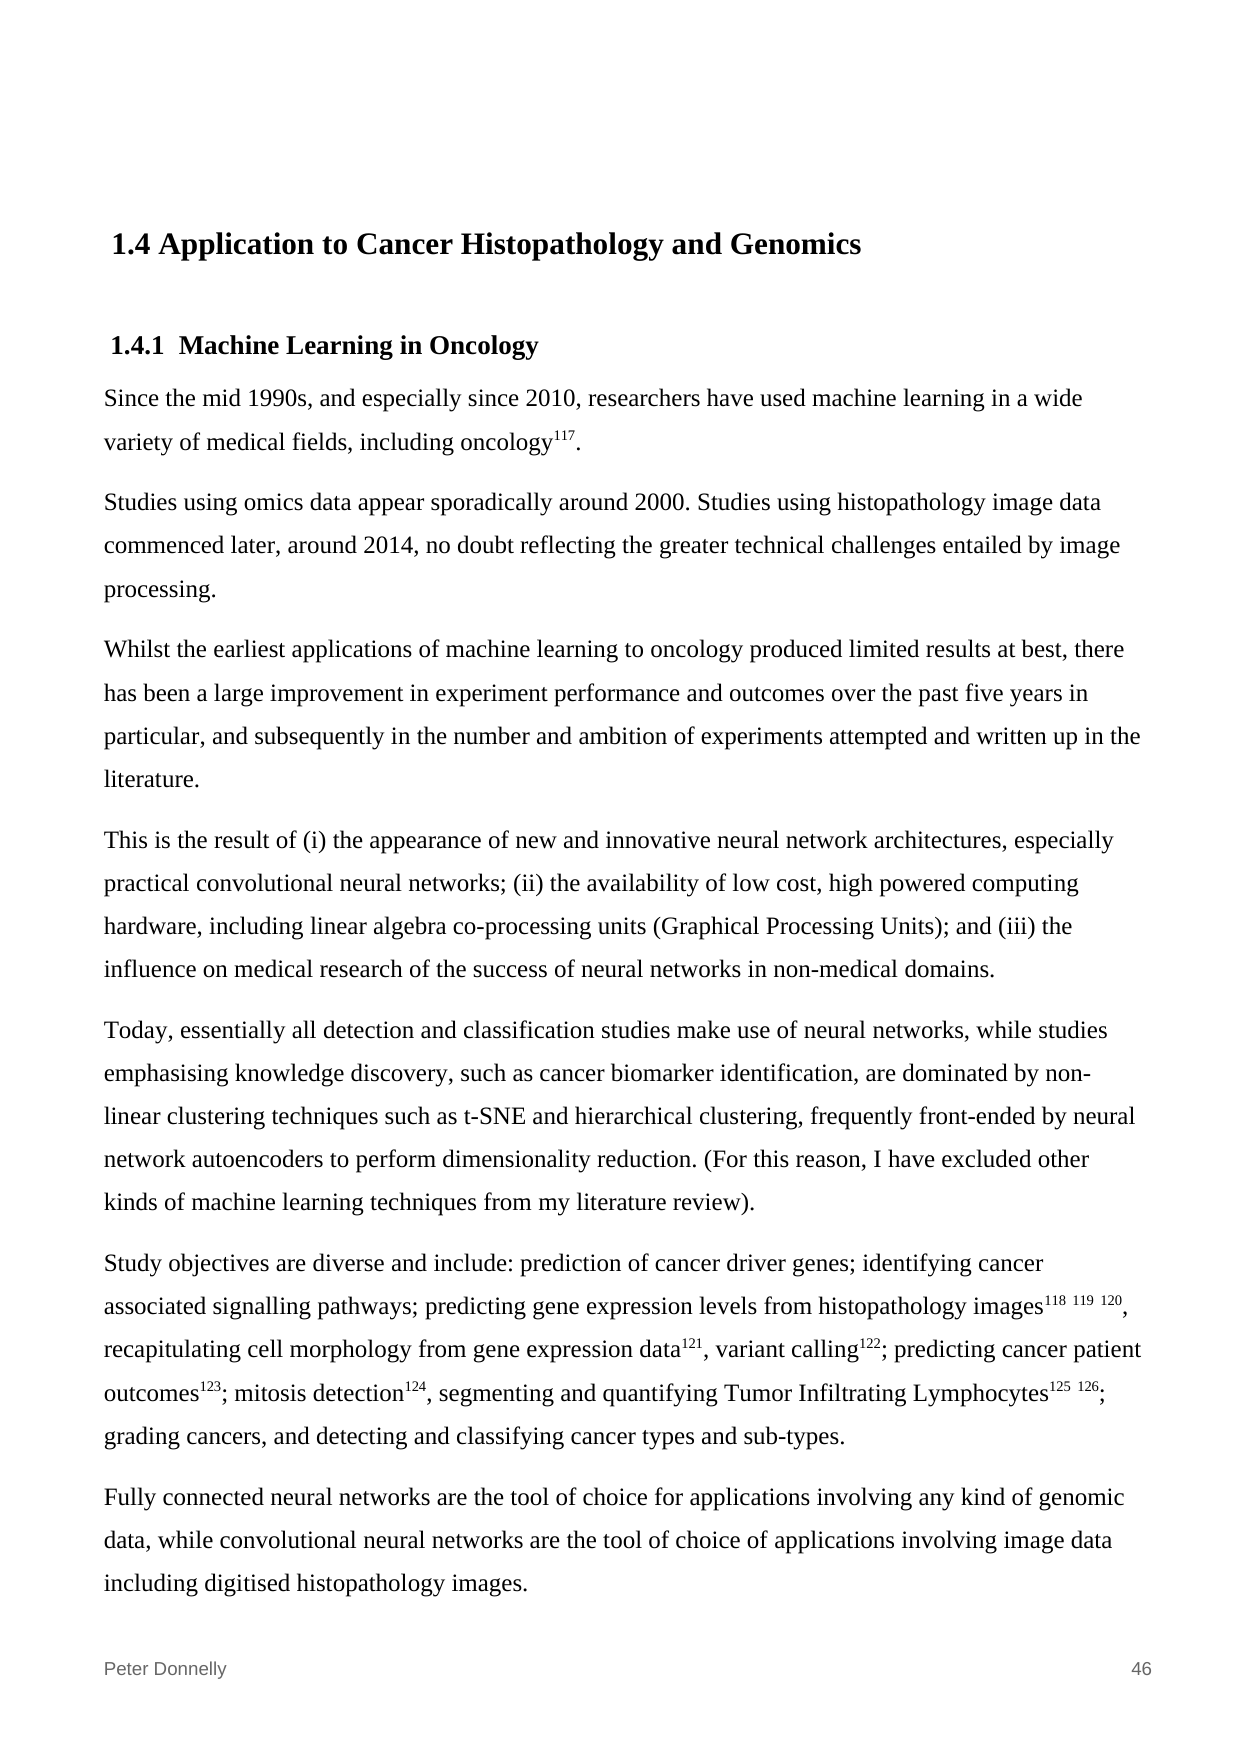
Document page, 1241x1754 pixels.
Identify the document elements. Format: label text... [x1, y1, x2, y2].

text This is the result of (i) the appearance of new and innovative neural network architectures, especially practical convolutional neural networks; (ii) the availability of low cost, high powered computing hardware, including linear algebra co-processing units (Graphical Processing Units); and (iii) the influence on medical research of the success of neural networks in non-medical domains. [103, 825, 1146, 983]
text Study objectives are diverse and include: prediction of cancer driver genes; identifying cancer associated signalling pathways; predicting gene expression levels from histopathology images , recapitulating cell morphology from gene expression data, variant calling; predicting cancer patient outcomes; mitosis detection, segmenting and quantifying Tumor Infiltrating Lymphocytes ; grading cancers, and detecting and classifying cancer types and sub-types. [103, 1248, 1146, 1449]
text Since the mid 1990s, and especially since 2010, researchers have used machine learning in a wide variety of medical fields, including oncology. [103, 383, 1146, 455]
text Today, essentially all detection and classification studies make use of neural networks, while studies emphasising knowledge discovery, such as cancer biomarker identification, are dominated by non-linear clustering techniques such as t-SNE and hierarchical clustering, frequently front-ended by neural network autoencoders to perform dimensionality reduction. (For this reason, I have excluded other kinds of machine learning techniques from my literature review). [103, 1015, 1146, 1216]
text Fully connected neural networks are the tool of choice for applications involving any kind of genomic data, while convolutional neural networks are the tool of choice of applications involving image data including digitised histopathology images. [103, 1482, 1146, 1597]
subtitle Application to Cancer Histopathology and Genomics [103, 225, 1146, 261]
subtitle Machine Learning in Oncology [103, 329, 1146, 360]
text Whilst the earliest applications of machine learning to oncology produced limited results at best, there has been a large improvement in experiment performance and outcomes over the past five years in particular, and subsequently in the number and ambition of experiments attempted and written up in the literature. [103, 634, 1146, 793]
text Studies using omics data appear sporadically around 2000. Studies using histopathology image data commenced later, around 2014, no doubt reflecting the greater technical challenges entailed by image processing. [103, 487, 1146, 602]
